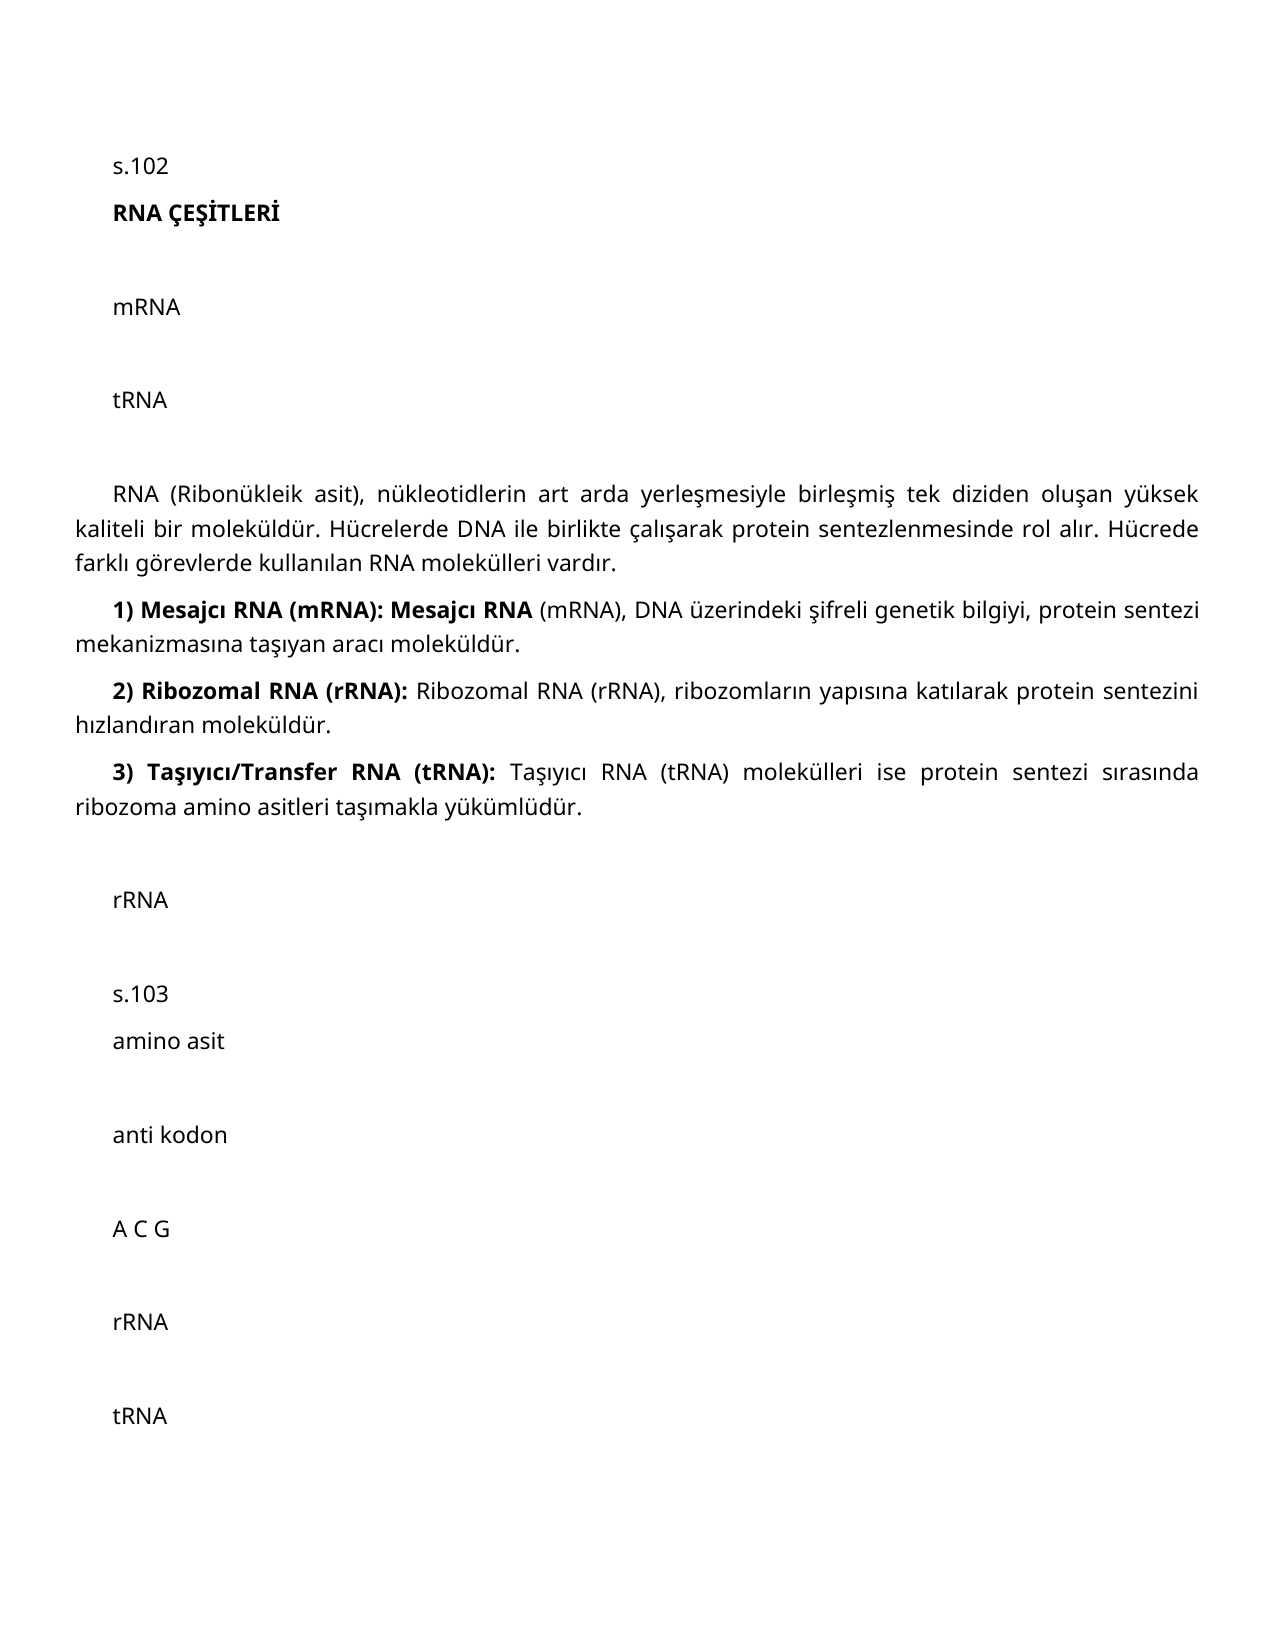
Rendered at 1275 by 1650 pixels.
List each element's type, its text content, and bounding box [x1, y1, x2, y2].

text A C G [75, 1212, 1200, 1244]
text anti kodon [75, 1119, 1200, 1150]
text s.102 [75, 150, 1200, 181]
text rRNA [75, 1306, 1200, 1337]
text 2) Ribozomal RNA (rRNA): Ribozomal RNA (rRNA), ribozomların yapısına katılarak protein sentezini hızlandıran moleküldür. [75, 675, 1200, 741]
text 3) Taşıyıcı/Transfer RNA (tRNA): Taşıyıcı RNA (tRNA) molekülleri ise protein sentezi sırasında ribozoma amino asitleri taşımakla yükümlüdür. [75, 756, 1200, 822]
text rRNA [75, 884, 1200, 916]
text s.103 [75, 978, 1200, 1009]
text amino asit [75, 1025, 1200, 1056]
text RNA ÇEŞİTLERİ [75, 197, 1200, 228]
text mRNA [75, 291, 1200, 322]
text RNA (Ribonükleik asit), nükleotidlerin art arda yerleşmesiyle birleşmiş tek diziden oluşan yüksek kaliteli bir moleküldür. Hücrelerde DNA ile birlikte çalışarak protein sentezlenmesinde rol alır. Hücrede farklı görevlerde kullanılan RNA molekülleri vardır. [75, 478, 1200, 578]
text tRNA [75, 1400, 1200, 1431]
text 1) Mesajcı RNA (mRNA): Mesajcı RNA (mRNA), DNA üzerindeki şifreli genetik bilgiyi, protein sentezi mekanizmasına taşıyan aracı moleküldür. [75, 594, 1200, 659]
text tRNA [75, 384, 1200, 416]
